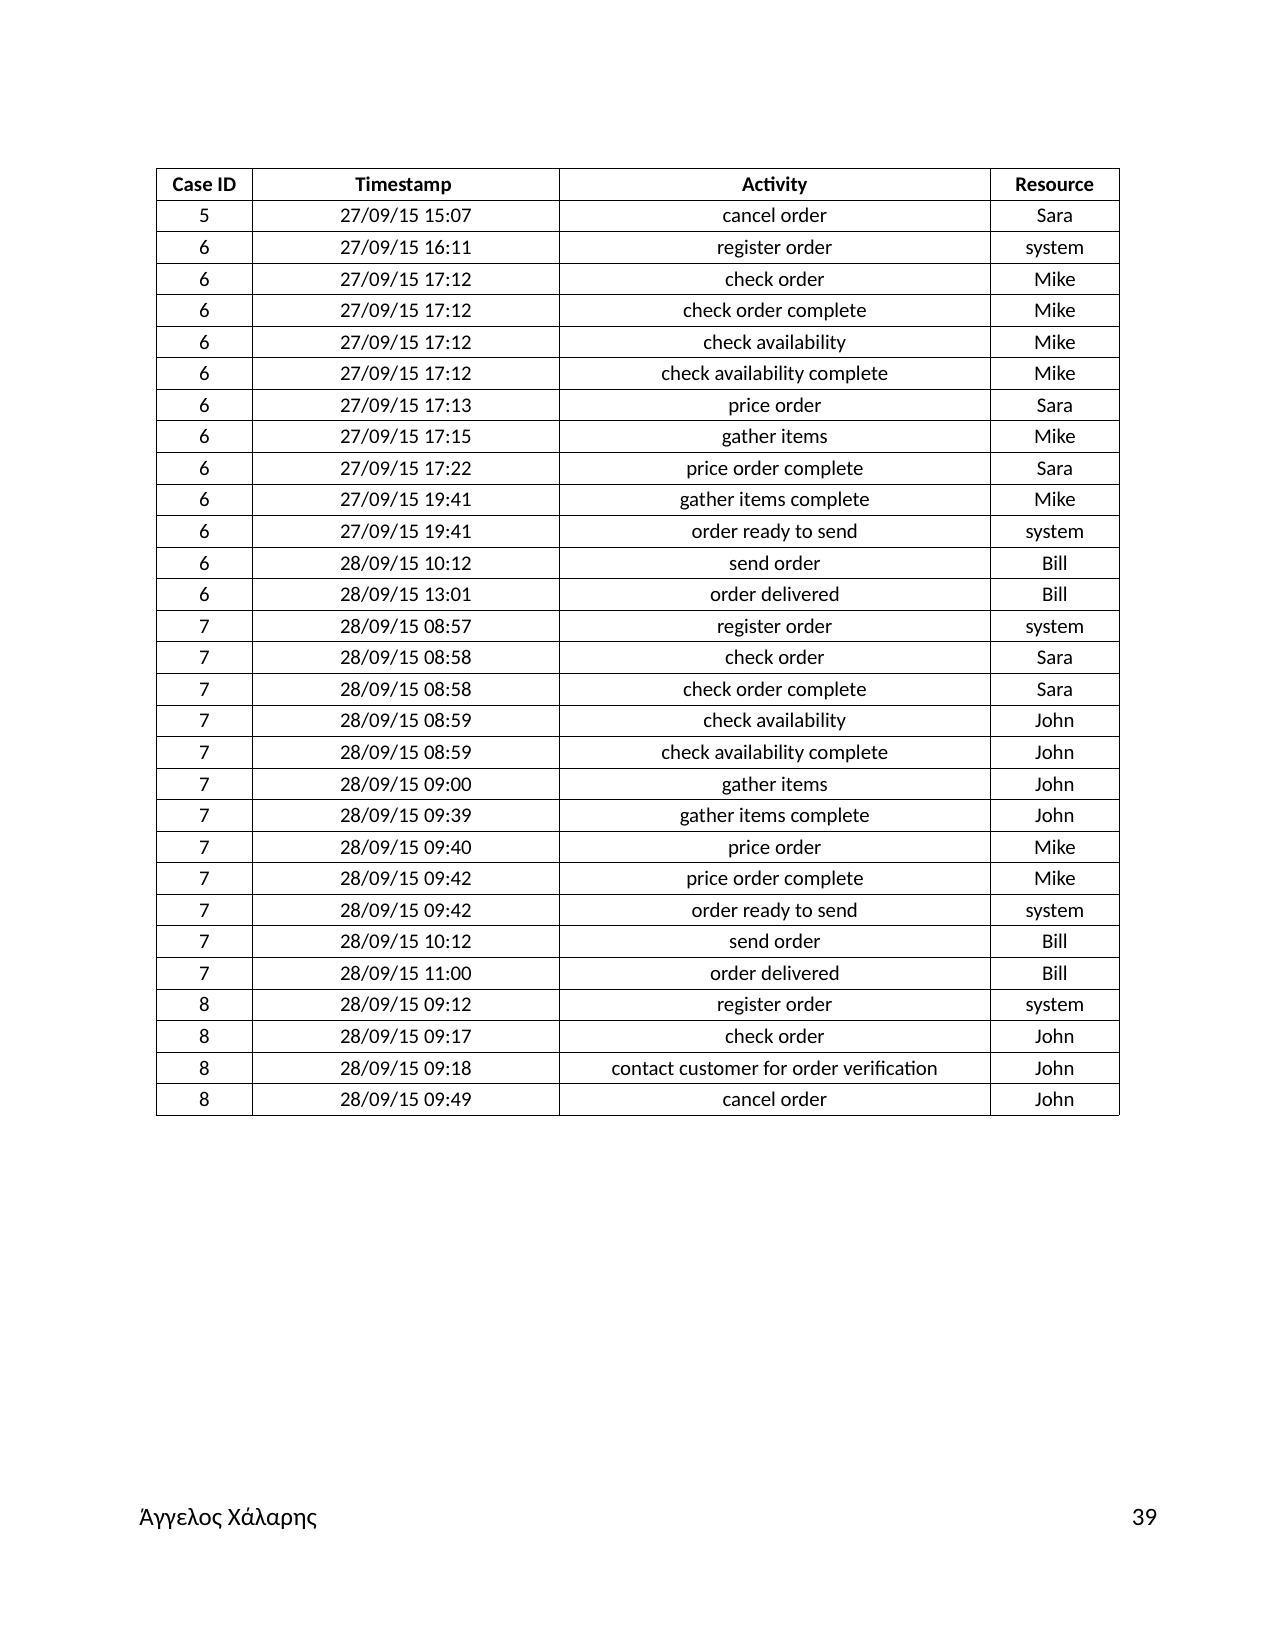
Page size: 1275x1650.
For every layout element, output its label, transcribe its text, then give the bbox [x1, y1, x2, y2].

table_cell Mike [991, 485, 1119, 515]
table_cell Bill [991, 958, 1119, 988]
table_cell Mike [991, 832, 1119, 862]
table_cell 28/09/15 09:17 [253, 1021, 559, 1052]
table_cell Mike [991, 421, 1119, 452]
table_header Case ID [157, 169, 252, 199]
table_cell Mike [991, 295, 1119, 326]
table_cell system [991, 611, 1119, 641]
table_cell 7 [157, 674, 252, 704]
table_cell 27/09/15 17:12 [253, 358, 559, 389]
table_cell 6 [157, 548, 252, 578]
table_cell Sara [991, 642, 1119, 673]
table_cell Bill [991, 548, 1119, 578]
table_cell order ready to send [560, 895, 990, 925]
table_cell John [991, 1021, 1119, 1052]
table_cell 7 [157, 895, 252, 925]
table_cell 7 [157, 611, 252, 641]
table_cell Mike [991, 327, 1119, 357]
table_cell 28/09/15 10:12 [253, 548, 559, 578]
table_cell system [991, 895, 1119, 925]
table_header Activity [560, 169, 990, 199]
table_cell John [991, 1084, 1119, 1115]
table_cell 28/09/15 09:00 [253, 769, 559, 799]
table_cell 6 [157, 390, 252, 420]
table_cell price order complete [560, 453, 990, 483]
table_cell check availability [560, 706, 990, 736]
table_cell 28/09/15 09:39 [253, 800, 559, 831]
table_cell 27/09/15 15:07 [253, 201, 559, 231]
table_cell 28/09/15 09:42 [253, 863, 559, 894]
table_cell 7 [157, 800, 252, 831]
table_cell 28/09/15 08:58 [253, 642, 559, 673]
table_cell John [991, 769, 1119, 799]
table_cell gather items complete [560, 800, 990, 831]
table_cell order delivered [560, 579, 990, 610]
table_cell 6 [157, 264, 252, 294]
table_cell check order [560, 264, 990, 294]
table_cell 6 [157, 327, 252, 357]
table_cell gather items complete [560, 485, 990, 515]
table_cell John [991, 737, 1119, 768]
table_cell 7 [157, 769, 252, 799]
table_cell register order [560, 232, 990, 263]
table_cell 6 [157, 453, 252, 483]
table_cell Bill [991, 579, 1119, 610]
table_cell system [991, 232, 1119, 263]
table_cell check availability complete [560, 737, 990, 768]
table_cell register order [560, 990, 990, 1020]
table_cell cancel order [560, 1084, 990, 1115]
table_cell system [991, 990, 1119, 1020]
table_cell Sara [991, 390, 1119, 420]
table_cell 28/09/15 08:59 [253, 737, 559, 768]
table_cell John [991, 706, 1119, 736]
table_cell check availability [560, 327, 990, 357]
table_cell 28/09/15 09:18 [253, 1053, 559, 1083]
table_cell 8 [157, 990, 252, 1020]
table_cell 6 [157, 421, 252, 452]
table_cell 28/09/15 08:59 [253, 706, 559, 736]
table_cell 28/09/15 09:49 [253, 1084, 559, 1115]
table_cell 6 [157, 485, 252, 515]
table_cell 27/09/15 17:15 [253, 421, 559, 452]
table_cell 28/09/15 10:12 [253, 926, 559, 957]
table_cell Mike [991, 358, 1119, 389]
table_cell Sara [991, 201, 1119, 231]
table_cell 28/09/15 09:40 [253, 832, 559, 862]
table_cell 28/09/15 13:01 [253, 579, 559, 610]
table_cell gather items [560, 421, 990, 452]
table_cell 27/09/15 17:22 [253, 453, 559, 483]
table_cell 27/09/15 17:12 [253, 295, 559, 326]
table_cell 28/09/15 08:57 [253, 611, 559, 641]
table_cell 8 [157, 1084, 252, 1115]
table_cell 7 [157, 706, 252, 736]
table_cell 27/09/15 19:41 [253, 516, 559, 547]
table_cell send order [560, 548, 990, 578]
table_cell Bill [991, 926, 1119, 957]
table_cell 7 [157, 642, 252, 673]
table_cell 28/09/15 09:12 [253, 990, 559, 1020]
table_cell 6 [157, 358, 252, 389]
table_cell 7 [157, 863, 252, 894]
table_cell order delivered [560, 958, 990, 988]
table_cell cancel order [560, 201, 990, 231]
table_cell gather items [560, 769, 990, 799]
table_cell send order [560, 926, 990, 957]
table_cell 7 [157, 832, 252, 862]
table_cell price order [560, 390, 990, 420]
table_cell 8 [157, 1021, 252, 1052]
table_cell contact customer for order verification [560, 1053, 990, 1083]
table_cell system [991, 516, 1119, 547]
table_cell 28/09/15 08:58 [253, 674, 559, 704]
table_cell 27/09/15 16:11 [253, 232, 559, 263]
table_cell check availability complete [560, 358, 990, 389]
table_header Timestamp [253, 169, 559, 199]
table_cell Sara [991, 453, 1119, 483]
table_cell check order complete [560, 295, 990, 326]
table_cell check order complete [560, 674, 990, 704]
table_cell price order [560, 832, 990, 862]
table_cell 6 [157, 295, 252, 326]
table_cell Mike [991, 863, 1119, 894]
table_cell check order [560, 642, 990, 673]
table_cell 27/09/15 19:41 [253, 485, 559, 515]
table_cell 28/09/15 11:00 [253, 958, 559, 988]
table_cell 6 [157, 232, 252, 263]
table_cell John [991, 800, 1119, 831]
table_cell 7 [157, 926, 252, 957]
table_cell order ready to send [560, 516, 990, 547]
table_header Resource [991, 169, 1119, 199]
table_cell 27/09/15 17:12 [253, 327, 559, 357]
table_cell 28/09/15 09:42 [253, 895, 559, 925]
table_cell 7 [157, 958, 252, 988]
table_cell 7 [157, 737, 252, 768]
table_cell 5 [157, 201, 252, 231]
table_cell 6 [157, 516, 252, 547]
table_cell register order [560, 611, 990, 641]
table_cell 8 [157, 1053, 252, 1083]
table_cell Sara [991, 674, 1119, 704]
table_cell 27/09/15 17:12 [253, 264, 559, 294]
table_cell price order complete [560, 863, 990, 894]
table_cell John [991, 1053, 1119, 1083]
table_cell 27/09/15 17:13 [253, 390, 559, 420]
table_cell Mike [991, 264, 1119, 294]
table_cell 6 [157, 579, 252, 610]
table_cell check order [560, 1021, 990, 1052]
